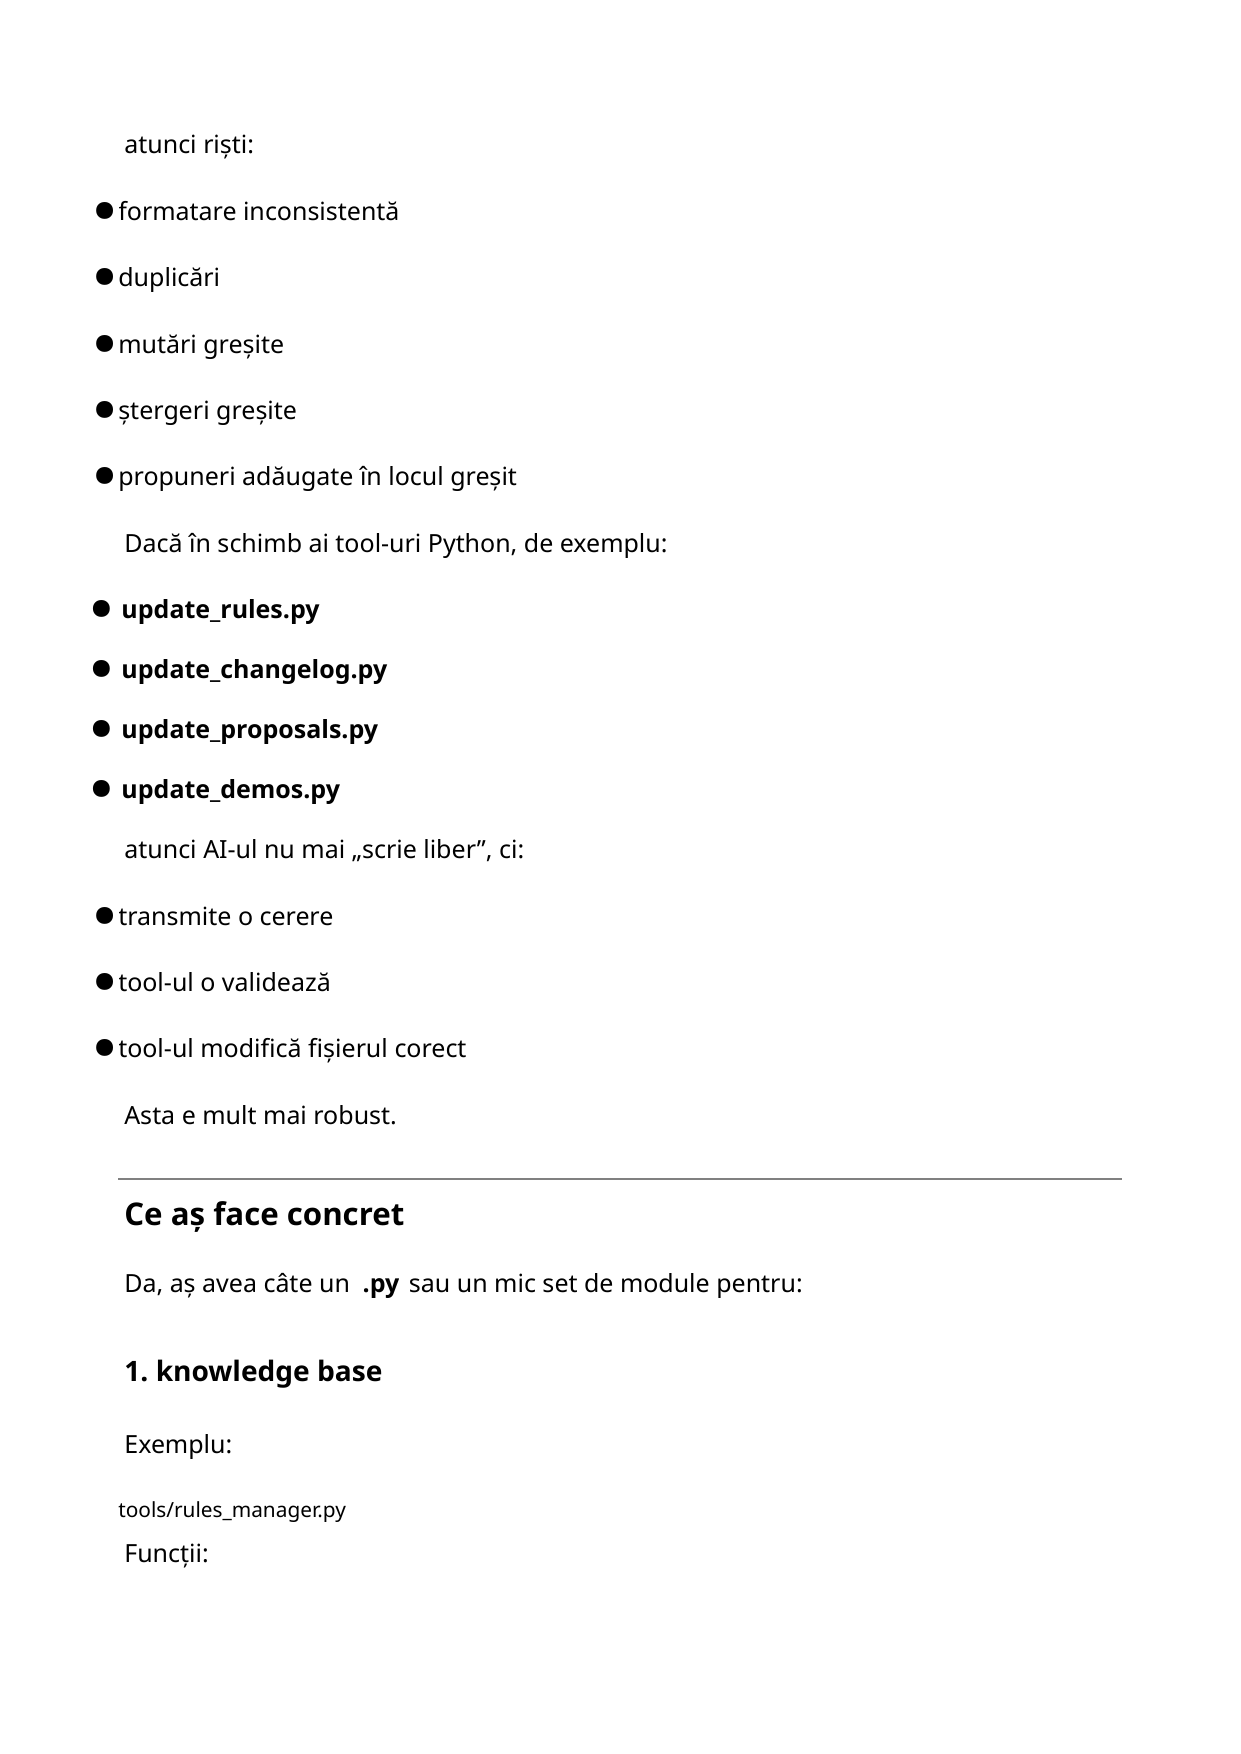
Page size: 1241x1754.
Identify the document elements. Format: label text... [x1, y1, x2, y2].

list ștergeri greșite [119, 387, 1122, 430]
subtitle Ce aș face concret [119, 1187, 1122, 1237]
text atunci AI-ul nu mai „scrie liber”, ci: [119, 826, 1122, 869]
text [350, 1493, 1122, 1527]
text Dacă în schimb ai tool-uri Python, de exemplu: [119, 519, 1122, 562]
list update_proposals.py [119, 706, 1122, 749]
text atunci riști: [119, 122, 1122, 164]
list update_rules.py [119, 586, 1122, 629]
subtitle 1. knowledge base [119, 1345, 1122, 1393]
list formatare inconsistentă [119, 187, 1122, 231]
list update_changelog.py [119, 646, 1122, 689]
text Funcții: [119, 1531, 1122, 1576]
list tool-ul modifică fișierul corect [119, 1025, 1122, 1068]
text Asta e mult mai robust. [119, 1091, 1122, 1138]
text Exemplu: [119, 1420, 1122, 1466]
list update_demos.py [119, 766, 1122, 809]
text Da, aș avea câte un .py sau un mic set de module pentru: [119, 1260, 1122, 1303]
list mutări greșite [119, 320, 1122, 363]
list transmite o cerere [119, 892, 1122, 936]
list tool-ul o validează [119, 959, 1122, 1002]
list duplicări [119, 254, 1122, 297]
list propuneri adăugate în locul greșit [119, 453, 1122, 496]
text tools/rules_manager.py [118, 1494, 349, 1527]
